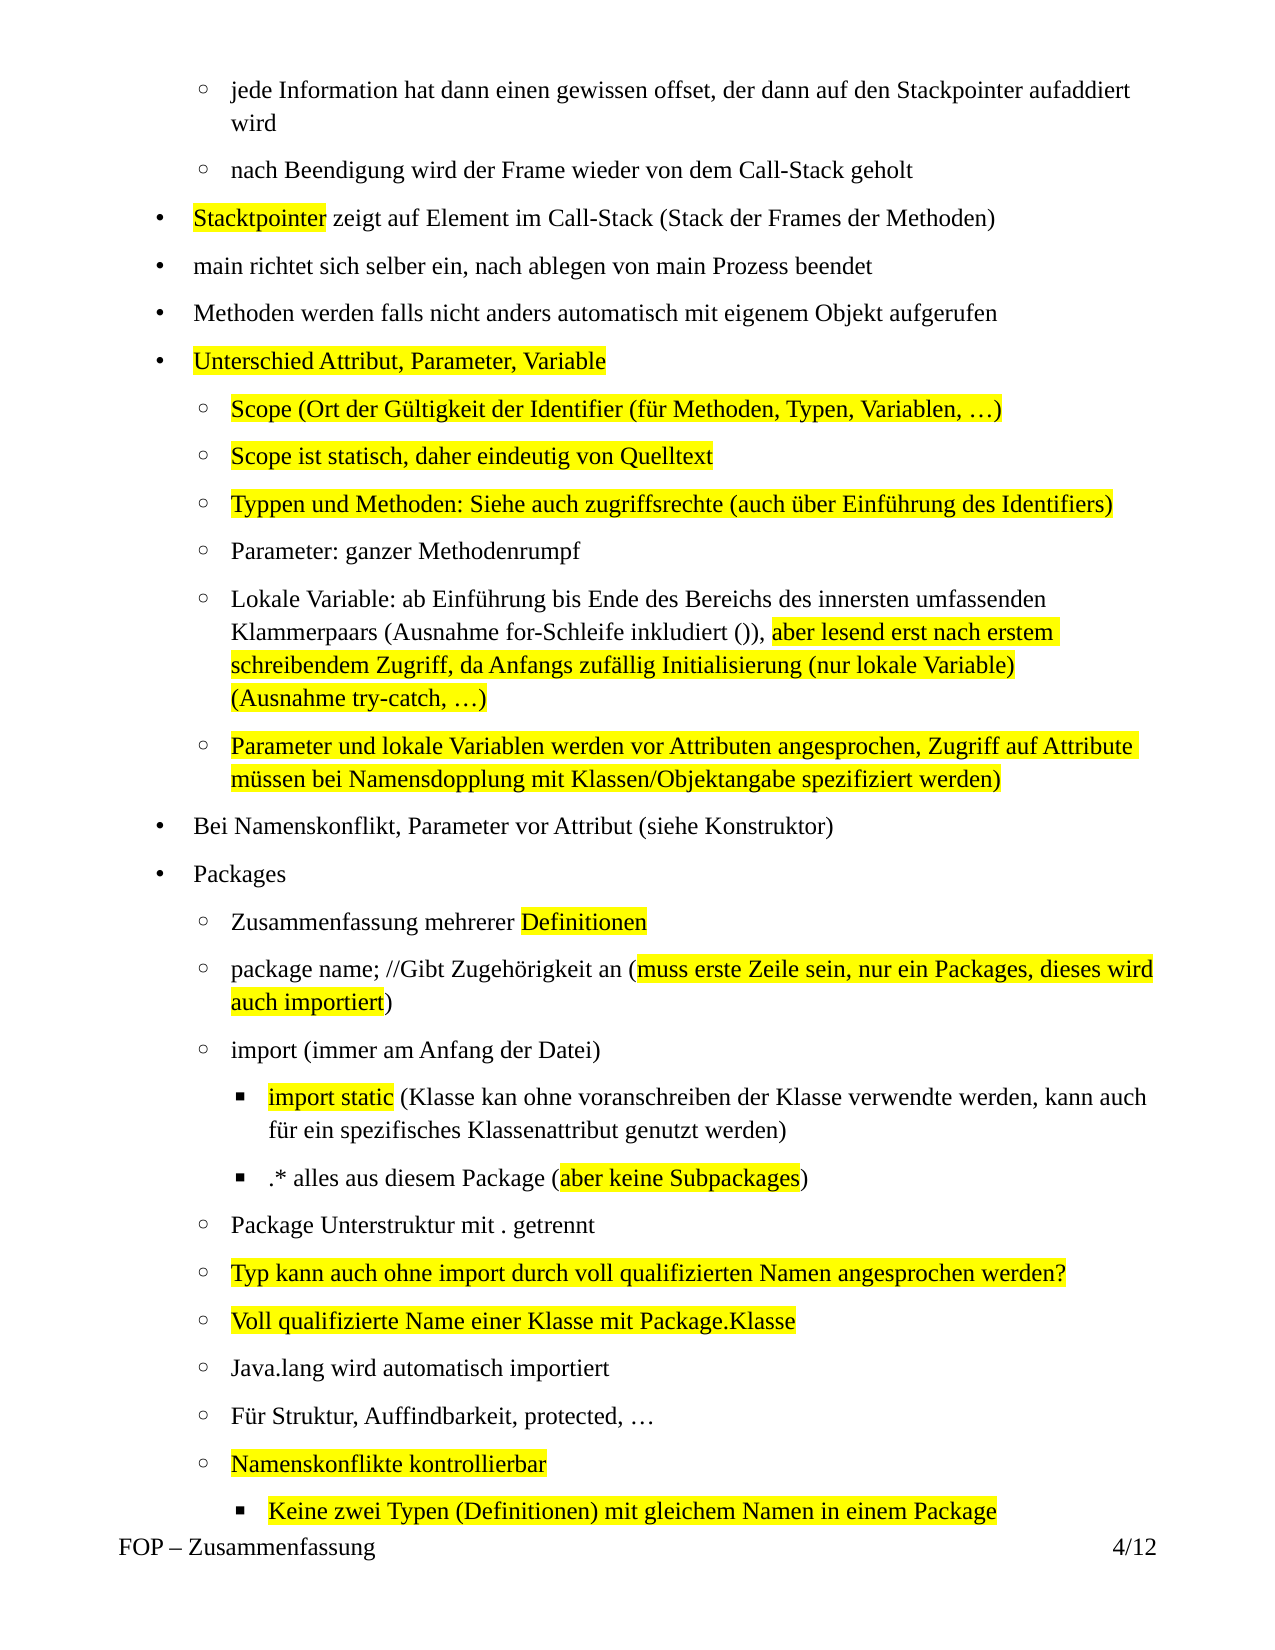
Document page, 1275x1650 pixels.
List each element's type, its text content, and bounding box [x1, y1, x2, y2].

list Package Unterstruktur mit . getrennt [193, 1211, 1157, 1239]
list Keine zwei Typen (Definitionen) mit gleichem Namen in einem Package [231, 1496, 1157, 1525]
list import (immer am Anfang der Datei) [193, 1035, 1157, 1063]
list Typpen und Methoden: Siehe auch zugriffsrechte (auch über Einführung des Identifiers) [193, 489, 1157, 518]
list import static (Klasse kan ohne voranschreiben der Klasse verwendte werden, kann auch für ein spezifisches Klassenattribut genutzt werden) [231, 1082, 1157, 1144]
list Scope (Ort der Gültigkeit der Identifier (für Methoden, Typen, Variablen, …) [193, 394, 1157, 422]
list Für Struktur, Auffindbarkeit, protected, … [193, 1401, 1157, 1430]
list Lokale Variable: ab Einführung bis Ende des Bereichs des innersten umfassenden Klammerpaars (Ausnahme for-Schleife inkludiert ()), aber lesend erst nach erstem schreibendem Zugriff, da Anfangs zufällig Initialisierung (nur lokale Variable) (Ausnahme try-catch, …) [193, 584, 1157, 712]
list Bei Namenskonflikt, Parameter vor Attribut (siehe Konstruktor) [156, 811, 1157, 840]
list Methoden werden falls nicht anders automatisch mit eigenem Objekt aufgerufen [156, 298, 1157, 327]
list Stacktpointer zeigt auf Element im Call-Stack (Stack der Frames der Methoden) [156, 203, 1157, 232]
list .* alles aus diesem Package (aber keine Subpackages) [231, 1163, 1157, 1192]
list jede Information hat dann einen gewissen offset, der dann auf den Stackpointer aufaddiert wird [193, 75, 1157, 137]
list Packages [156, 859, 1157, 888]
list Unterschied Attribut, Parameter, Variable [156, 346, 1157, 375]
list package name; //Gibt Zugehörigkeit an (muss erste Zeile sein, nur ein Packages, dieses wird auch importiert) [193, 954, 1157, 1016]
list Namenskonflikte kontrollierbar [193, 1449, 1157, 1477]
list Zusammenfassung mehrerer Definitionen [193, 907, 1157, 935]
list Voll qualifizierte Name einer Klasse mit Package.Klasse [193, 1306, 1157, 1334]
list Typ kann auch ohne import durch voll qualifizierten Namen angesprochen werden? [193, 1258, 1157, 1287]
list Java.lang wird automatisch importiert [193, 1353, 1157, 1382]
list Parameter und lokale Variablen werden vor Attributen angesprochen, Zugriff auf Attribute müssen bei Namensdopplung mit Klassen/Objektangabe spezifiziert werden) [193, 731, 1157, 792]
list main richtet sich selber ein, nach ablegen von main Prozess beendet [156, 251, 1157, 279]
list Scope ist statisch, daher eindeutig von Quelltext [193, 441, 1157, 470]
list nach Beendigung wird der Frame wieder von dem Call-Stack geholt [193, 156, 1157, 184]
list Parameter: ganzer Methodenrumpf [193, 536, 1157, 565]
